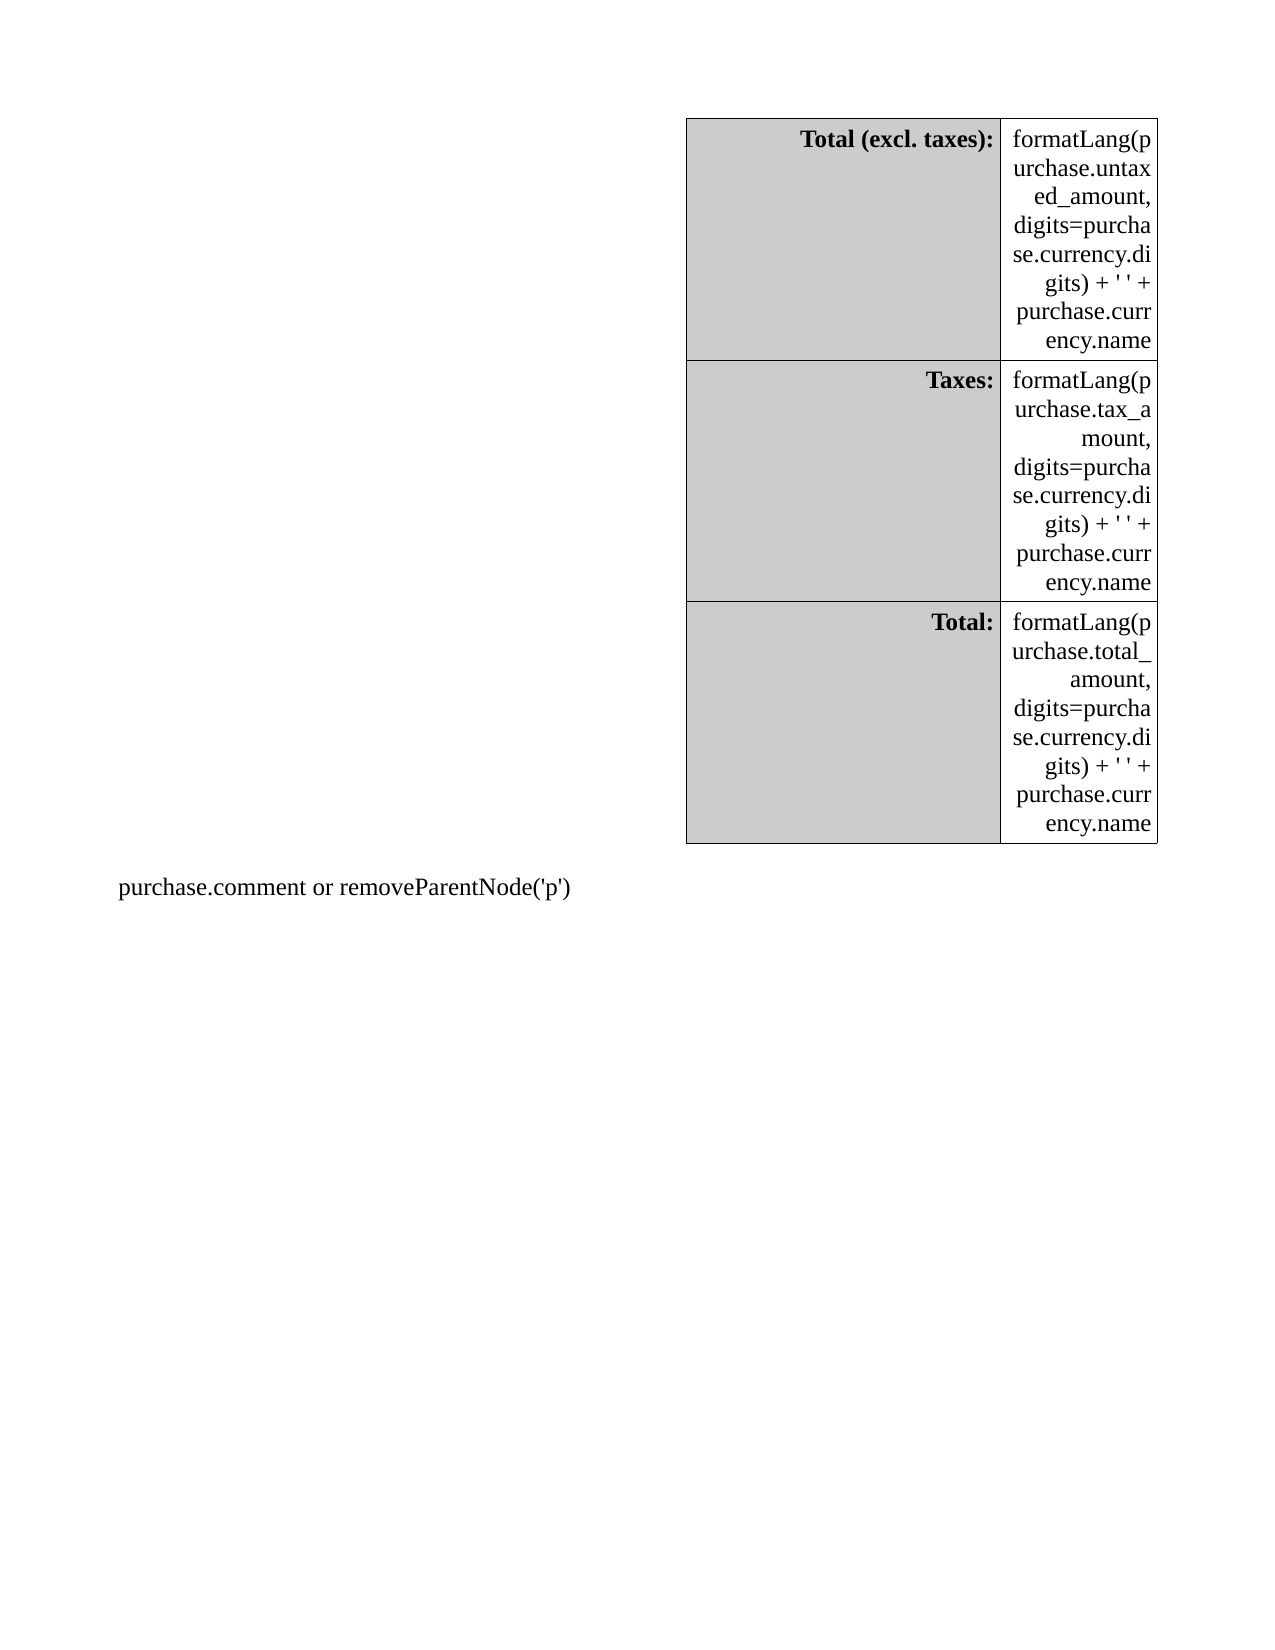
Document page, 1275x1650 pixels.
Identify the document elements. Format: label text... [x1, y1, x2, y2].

table_cell Total: [687, 602, 1000, 843]
table_cell formatLang(purchase.total_amount, digits=purchase.currency.digits) + ' ' + purchase.currency.name [1001, 602, 1157, 843]
table_cell Taxes: [687, 361, 1000, 601]
table_header [118, 118, 637, 872]
table_header Total (excl. taxes): [687, 119, 1000, 360]
table_header formatLang(purchase.untaxed_amount, digits=purchase.currency.digits) + ' ' + purchase.currency.name [1001, 119, 1157, 360]
table_header [638, 118, 1157, 872]
text purchase.comment or removeParentNode('p') [118, 872, 1157, 900]
table_cell formatLang(purchase.tax_amount, digits=purchase.currency.digits) + ' ' + purchase.currency.name [1001, 361, 1157, 601]
